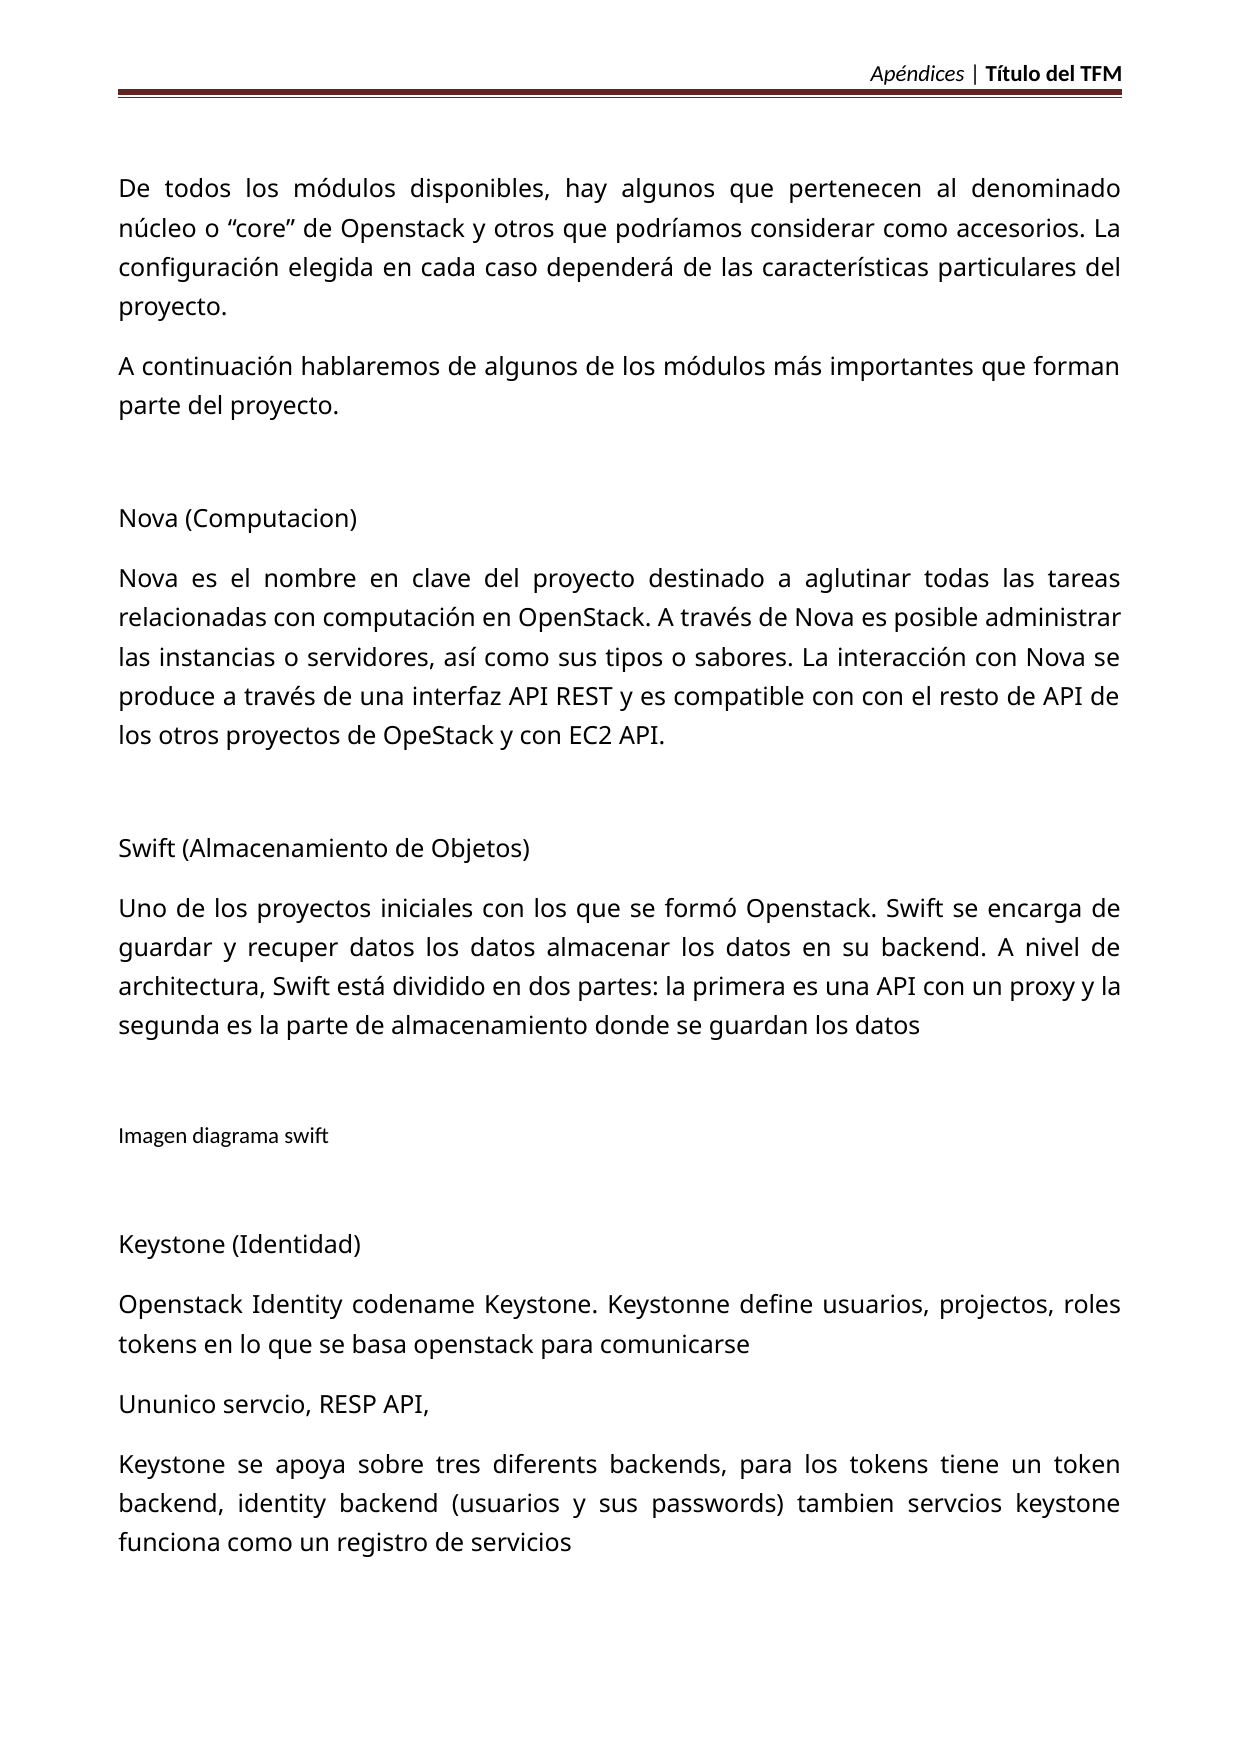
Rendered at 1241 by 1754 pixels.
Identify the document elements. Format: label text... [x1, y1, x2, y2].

text Ununico servcio, RESP API, [118, 1386, 1122, 1420]
text Swift (Almacenamiento de Objetos) [118, 831, 1122, 864]
text De todos los módulos disponibles, hay algunos que pertenecen al denominado núcleo o “core” de Openstack y otros que podríamos considerar como accesorios. La configuración elegida en cada caso dependerá de las características particulares del proyecto. [118, 171, 1122, 323]
text Openstack Identity codename Keystone. Keystonne define usuarios, projectos, roles tokens en lo que se basa openstack para comunicarse [118, 1287, 1122, 1360]
text Keystone se apoya sobre tres diferents backends, para los tokens tiene un token backend, identity backend (usuarios y sus passwords) tambien servcios keystone funciona como un registro de servicios [118, 1446, 1122, 1559]
text Imagen diagrama swift [118, 1121, 1122, 1149]
text A continuación hablaremos de algunos de los módulos más importantes que forman parte del proyecto. [118, 349, 1122, 422]
text Uno de los proyectos iniciales con los que se formó Openstack. Swift se encarga de guardar y recuper datos los datos almacenar los datos en su backend. A nivel de architectura, Swift está dividido en dos partes: la primera es una API con un proxy y la segunda es la parte de almacenamiento donde se guardan los datos [118, 891, 1122, 1042]
text Nova es el nombre en clave del proyecto destinado a aglutinar todas las tareas relacionadas con computación en OpenStack. A través de Nova es posible administrar las instancias o servidores, así como sus tipos o sabores. La interacción con Nova se produce a través de una interfaz API REST y es compatible con con el resto de API de los otros proyectos de OpeStack y con EC2 API. [118, 561, 1122, 752]
text Keystone (Identidad) [118, 1227, 1122, 1261]
text Nova (Computacion) [118, 501, 1122, 535]
